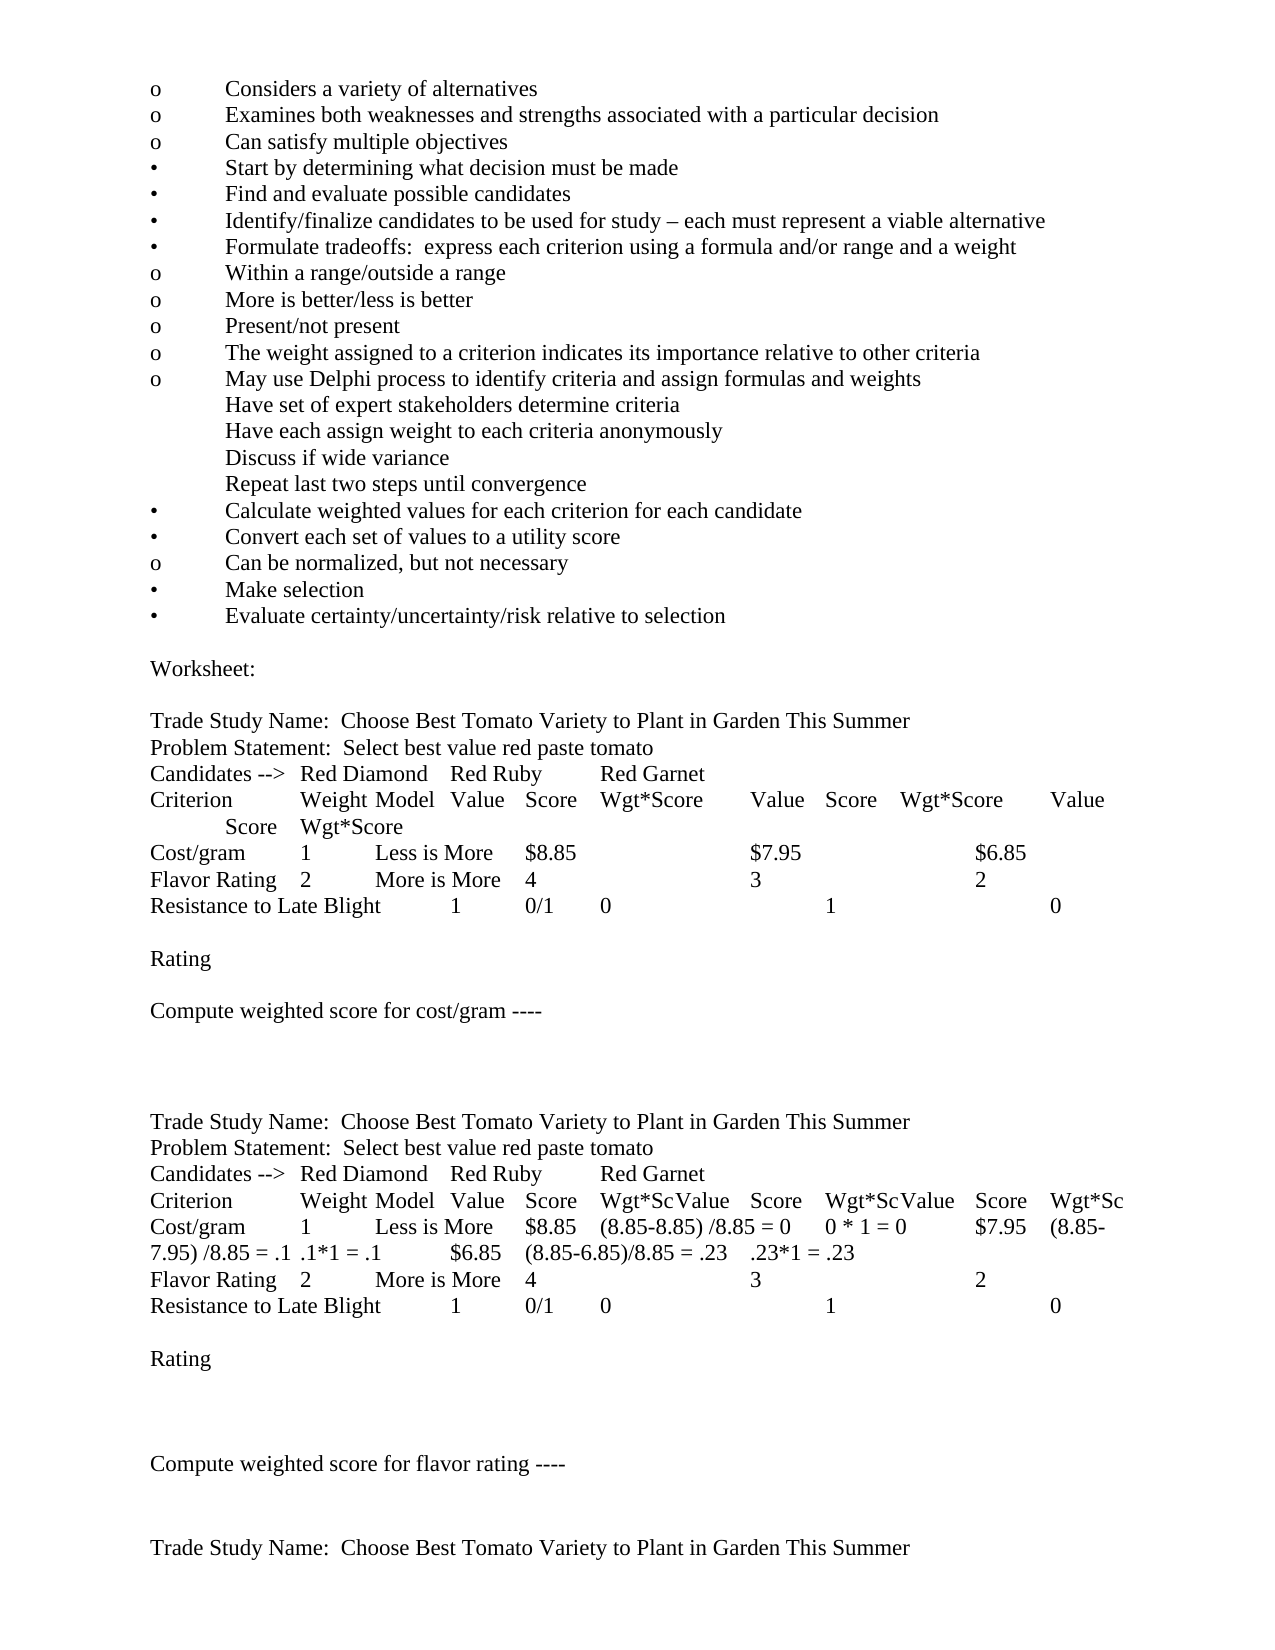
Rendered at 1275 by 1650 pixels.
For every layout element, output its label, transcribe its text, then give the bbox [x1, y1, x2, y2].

text o Present/not present [150, 312, 1125, 338]
text • Find and evaluate possible candidates [150, 180, 1125, 207]
text o Examines both weaknesses and strengths associated with a particular decision [150, 101, 1125, 128]
text Candidates --> Red Diamond Red Ruby Red Garnet [150, 760, 1125, 787]
text Rating [150, 1345, 1125, 1371]
text o Considers a variety of alternatives [150, 75, 1125, 101]
text Problem Statement: Select best value red paste tomato [150, 1134, 1125, 1160]
text • Calculate weighted values for each criterion for each candidate [150, 497, 1125, 523]
text Flavor Rating 2 More is More 4 3 2 [150, 866, 1125, 892]
text Compute weighted score for flavor rating ---- [150, 1450, 1125, 1477]
text o May use Delphi process to identify criteria and assign formulas and weights [150, 365, 1125, 391]
text  Have each assign weight to each criteria anonymously [150, 418, 1125, 444]
text Resistance to Late Blight 1 0/1 0 1 0 [150, 892, 1125, 945]
text • Identify/finalize candidates to be used for study – each must represent a viable alternative [150, 207, 1125, 233]
text o Within a range/outside a range [150, 259, 1125, 286]
text Resistance to Late Blight 1 0/1 0 1 0 [150, 1292, 1125, 1345]
text Candidates --> Red Diamond Red Ruby Red Garnet [150, 1160, 1125, 1187]
text Criterion Weight Model Value Score Wgt*Sc Value Score Wgt*Sc Value Score Wgt*Sc [150, 1187, 1125, 1213]
text • Make selection [150, 576, 1125, 602]
text Cost/gram 1 Less is More $8.85 $7.95 $6.85 [150, 839, 1125, 866]
text Compute weighted score for cost/gram ---- [150, 997, 1125, 1024]
text • Convert each set of values to a utility score [150, 523, 1125, 549]
text Cost/gram 1 Less is More $8.85 (8.85-8.85) /8.85 = 0 0 * 1 = 0 $7.95 (8.85-7.95) /8.85 = .1 .1*1 = .1 $6.85 (8.85-6.85)/8.85 = .23 .23*1 = .23 [150, 1213, 1125, 1266]
text Rating [150, 945, 1125, 971]
text Problem Statement: Select best value red paste tomato [150, 734, 1125, 760]
text  Repeat last two steps until convergence [150, 470, 1125, 497]
text • Formulate tradeoffs: express each criterion using a formula and/or range and a weight [150, 233, 1125, 259]
text o Can be normalized, but not necessary [150, 549, 1125, 576]
text Trade Study Name: Choose Best Tomato Variety to Plant in Garden This Summer [150, 1534, 1125, 1561]
text  Have set of expert stakeholders determine criteria [150, 391, 1125, 418]
text Flavor Rating 2 More is More 4 3 2 [150, 1266, 1125, 1292]
text o Can satisfy multiple objectives [150, 128, 1125, 154]
text  Discuss if wide variance [150, 444, 1125, 470]
text Trade Study Name: Choose Best Tomato Variety to Plant in Garden This Summer [150, 707, 1125, 734]
text • Start by determining what decision must be made [150, 154, 1125, 180]
text o The weight assigned to a criterion indicates its importance relative to other criteria [150, 338, 1125, 365]
text Worksheet: [150, 655, 1125, 681]
text Trade Study Name: Choose Best Tomato Variety to Plant in Garden This Summer [150, 1108, 1125, 1134]
text • Evaluate certainty/uncertainty/risk relative to selection [150, 602, 1125, 628]
text o More is better/less is better [150, 286, 1125, 312]
text Criterion Weight Model Value Score Wgt*Score Value Score Wgt*Score Value Score Wgt*Score [150, 787, 1125, 839]
